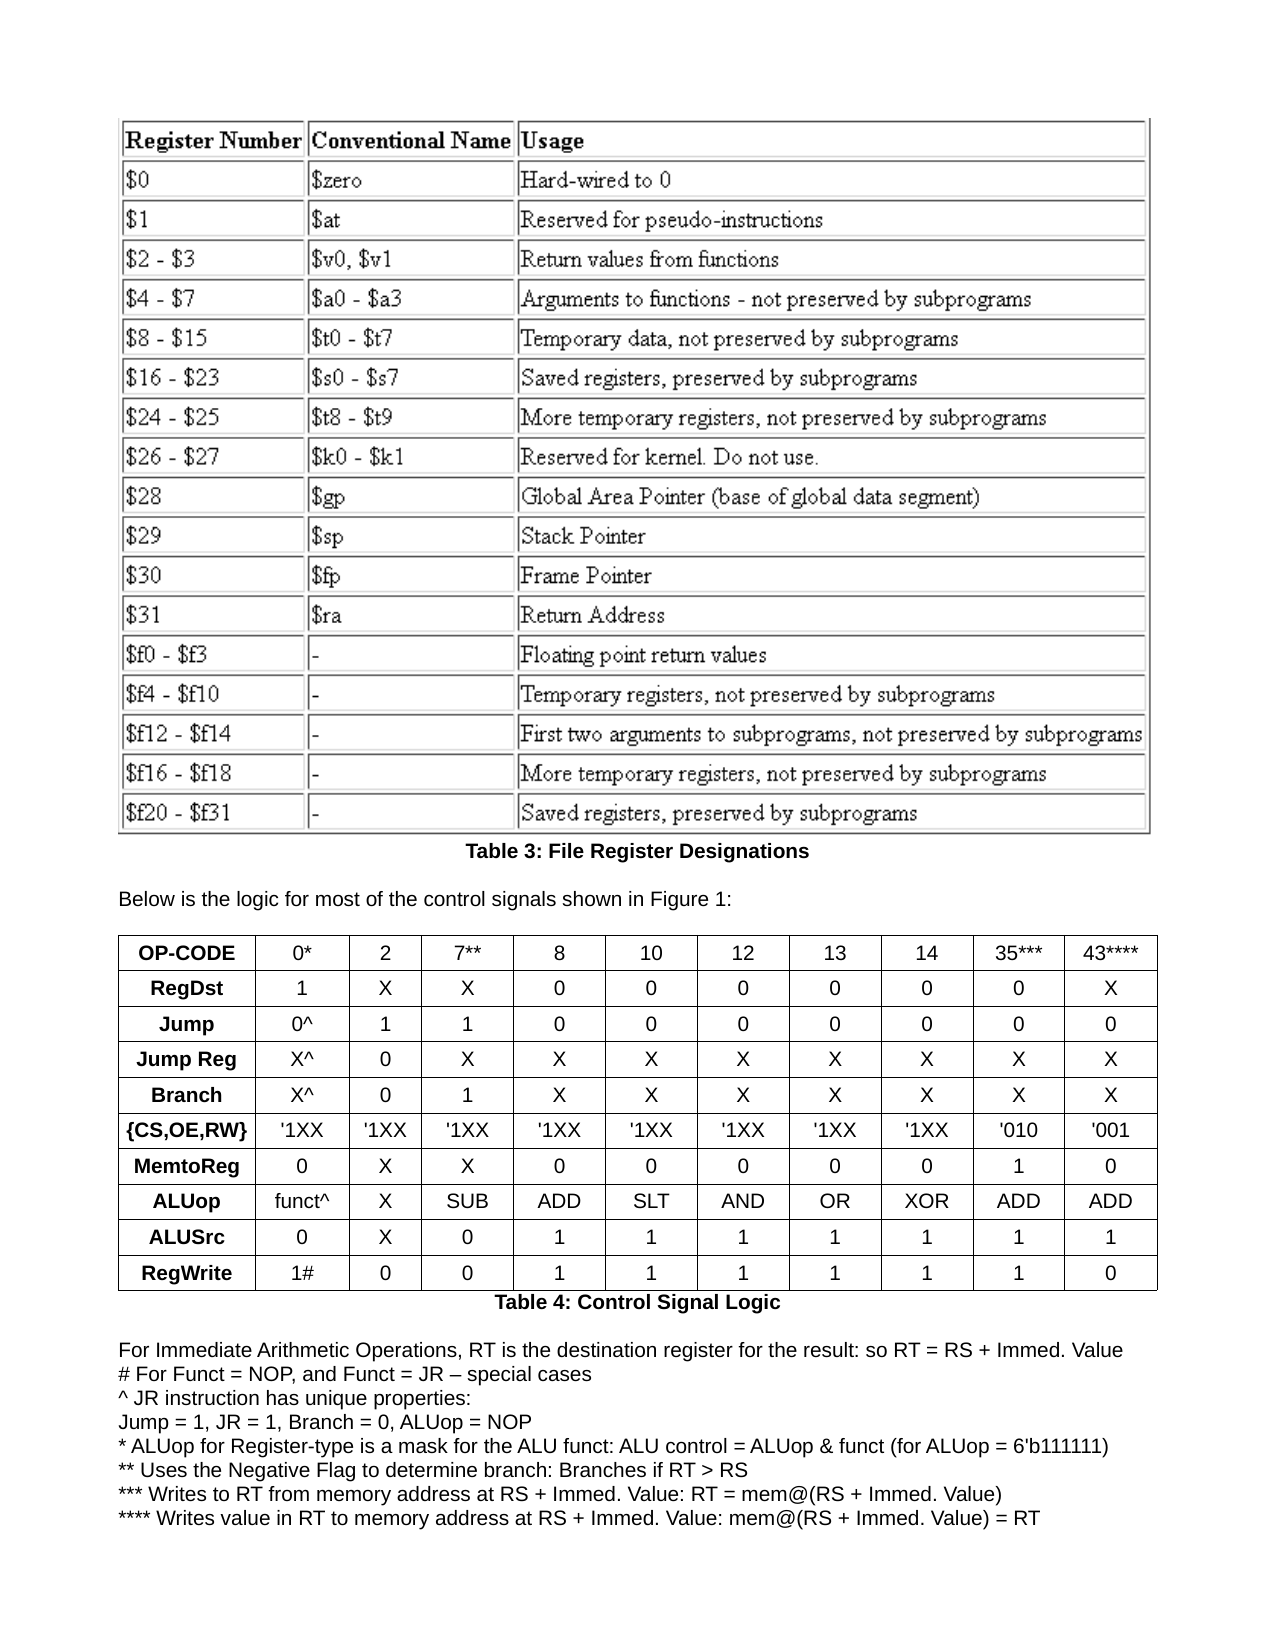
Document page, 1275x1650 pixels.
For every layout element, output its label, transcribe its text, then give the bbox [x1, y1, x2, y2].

table_cell 0 [422, 1256, 513, 1290]
text ** Uses the Negative Flag to determine branch: Branches if RT > RS *** Writes to RT from memory address at RS + Immed. Value: RT = mem@(RS + Immed. Value) **** Writes value in RT to memory address at RS + Immed. Value: mem@(RS + Immed. Value) = RT [118, 1458, 1157, 1530]
table_cell X [1065, 1078, 1157, 1112]
table_cell 0 [422, 1220, 513, 1254]
table_cell X [974, 1078, 1064, 1112]
table_cell 0 [790, 1007, 881, 1041]
table_cell 1 [422, 1007, 513, 1041]
table_cell 0^ [256, 1007, 349, 1041]
table_cell X [514, 1078, 605, 1112]
table_cell 1 [256, 971, 349, 1006]
table_cell 0 [514, 1149, 605, 1183]
text ^ JR instruction has unique properties: [118, 1386, 1157, 1410]
table_cell X^ [256, 1042, 349, 1077]
table_cell OR [790, 1185, 881, 1219]
table_cell X [882, 1078, 973, 1112]
table_cell Branch [119, 1078, 255, 1112]
table_cell 0 [882, 1149, 973, 1183]
table_cell 0 [698, 1149, 789, 1183]
table_cell 0 [606, 1149, 697, 1183]
table_cell X [606, 1042, 697, 1077]
table_cell X^ [256, 1078, 349, 1112]
table_cell Jump Reg [119, 1042, 255, 1077]
text Below is the logic for most of the control signals shown in Figure 1: [118, 887, 1157, 911]
table_cell MemtoReg [119, 1149, 255, 1183]
table_cell 0 [350, 1256, 421, 1290]
table_header 0* [256, 936, 349, 970]
table_cell X [790, 1078, 881, 1112]
table_cell AND [698, 1185, 789, 1219]
table_cell '1XX [882, 1114, 973, 1148]
table_cell 1 [790, 1220, 881, 1254]
table_cell X [698, 1042, 789, 1077]
table_cell X [422, 1042, 513, 1077]
table_cell '001 [1065, 1114, 1157, 1148]
table_cell '1XX [698, 1114, 789, 1148]
table_cell 0 [1065, 1256, 1157, 1290]
table_cell 1 [350, 1007, 421, 1041]
table_cell SUB [422, 1185, 513, 1219]
table_cell 0 [882, 971, 973, 1006]
table_cell X [350, 1185, 421, 1219]
table_cell 0 [974, 971, 1064, 1006]
table_cell X [606, 1078, 697, 1112]
table_header 12 [698, 936, 789, 970]
table_cell 0 [790, 1149, 881, 1183]
text For Immediate Arithmetic Operations, RT is the destination register for the result: so RT = RS + Immed. Value [118, 1338, 1157, 1362]
table_cell '1XX [514, 1114, 605, 1148]
table_header 14 [882, 936, 973, 970]
table_header 7** [422, 936, 513, 970]
table_cell 1 [606, 1256, 697, 1290]
table_header 35*** [974, 936, 1064, 970]
table_cell 1 [606, 1220, 697, 1254]
table_cell 0 [698, 971, 789, 1006]
table_cell 1 [1065, 1220, 1157, 1254]
table_cell '010 [974, 1114, 1064, 1148]
table_cell Jump [119, 1007, 255, 1041]
table_cell X [974, 1042, 1064, 1077]
table_cell 0 [1065, 1149, 1157, 1183]
table_cell '1XX [256, 1114, 349, 1148]
table_cell 1 [422, 1078, 513, 1112]
table_cell funct^ [256, 1185, 349, 1219]
text # For Funct = NOP, and Funct = JR – special cases [118, 1362, 1157, 1386]
table_cell 0 [882, 1007, 973, 1041]
text * ALUop for Register-type is a mask for the ALU funct: ALU control = ALUop & funct (for ALUop = 6'b111111) [118, 1434, 1157, 1458]
table_cell '1XX [350, 1114, 421, 1148]
table_cell 0 [698, 1007, 789, 1041]
table_cell X [422, 971, 513, 1006]
table_cell 0 [514, 1007, 605, 1041]
table_cell X [350, 971, 421, 1006]
table_cell 0 [974, 1007, 1064, 1041]
table_header 43**** [1065, 936, 1157, 970]
table_cell RegWrite [119, 1256, 255, 1290]
table_cell '1XX [422, 1114, 513, 1148]
table_cell 1 [974, 1256, 1064, 1290]
text Jump = 1, JR = 1, Branch = 0, ALUop = NOP [118, 1410, 1157, 1434]
table_cell 1 [882, 1256, 973, 1290]
table_cell 0 [606, 971, 697, 1006]
table_cell 1 [698, 1256, 789, 1290]
table_cell X [350, 1149, 421, 1183]
table_cell 0 [790, 971, 881, 1006]
text Table 4: Control Signal Logic [118, 1291, 1157, 1314]
table_cell ADD [514, 1185, 605, 1219]
table_cell 1 [514, 1220, 605, 1254]
table_cell XOR [882, 1185, 973, 1219]
table_cell 1 [698, 1220, 789, 1254]
table_cell 1 [974, 1220, 1064, 1254]
table_cell 1 [790, 1256, 881, 1290]
table_cell ADD [974, 1185, 1064, 1219]
table_cell X [882, 1042, 973, 1077]
table_cell RegDst [119, 971, 255, 1006]
text Table 3: File Register Designations [118, 839, 1157, 863]
table_cell 0 [514, 971, 605, 1006]
table_header 10 [606, 936, 697, 970]
table_cell 1# [256, 1256, 349, 1290]
table_cell SLT [606, 1185, 697, 1219]
table_cell X [1065, 1042, 1157, 1077]
table_cell ADD [1065, 1185, 1157, 1219]
table_cell X [422, 1149, 513, 1183]
table_cell 0 [256, 1220, 349, 1254]
table_cell ALUSrc [119, 1220, 255, 1254]
table_header 13 [790, 936, 881, 970]
table_cell 1 [974, 1149, 1064, 1183]
table_cell 1 [882, 1220, 973, 1254]
table_cell '1XX [606, 1114, 697, 1148]
table_cell X [1065, 971, 1157, 1006]
table_header 8 [514, 936, 605, 970]
table_cell 0 [1065, 1007, 1157, 1041]
table_cell X [350, 1220, 421, 1254]
table_cell 0 [256, 1149, 349, 1183]
table_cell '1XX [790, 1114, 881, 1148]
table_header 2 [350, 936, 421, 970]
table_cell {CS,OE,RW} [119, 1114, 255, 1148]
table_cell X [698, 1078, 789, 1112]
table_cell 0 [606, 1007, 697, 1041]
table_cell X [514, 1042, 605, 1077]
table_header OP-CODE [119, 936, 255, 970]
table_cell 0 [350, 1078, 421, 1112]
table_cell ALUop [119, 1185, 255, 1219]
table_cell 0 [350, 1042, 421, 1077]
table_cell X [790, 1042, 881, 1077]
table_cell 1 [514, 1256, 605, 1290]
picture [118, 118, 1157, 839]
